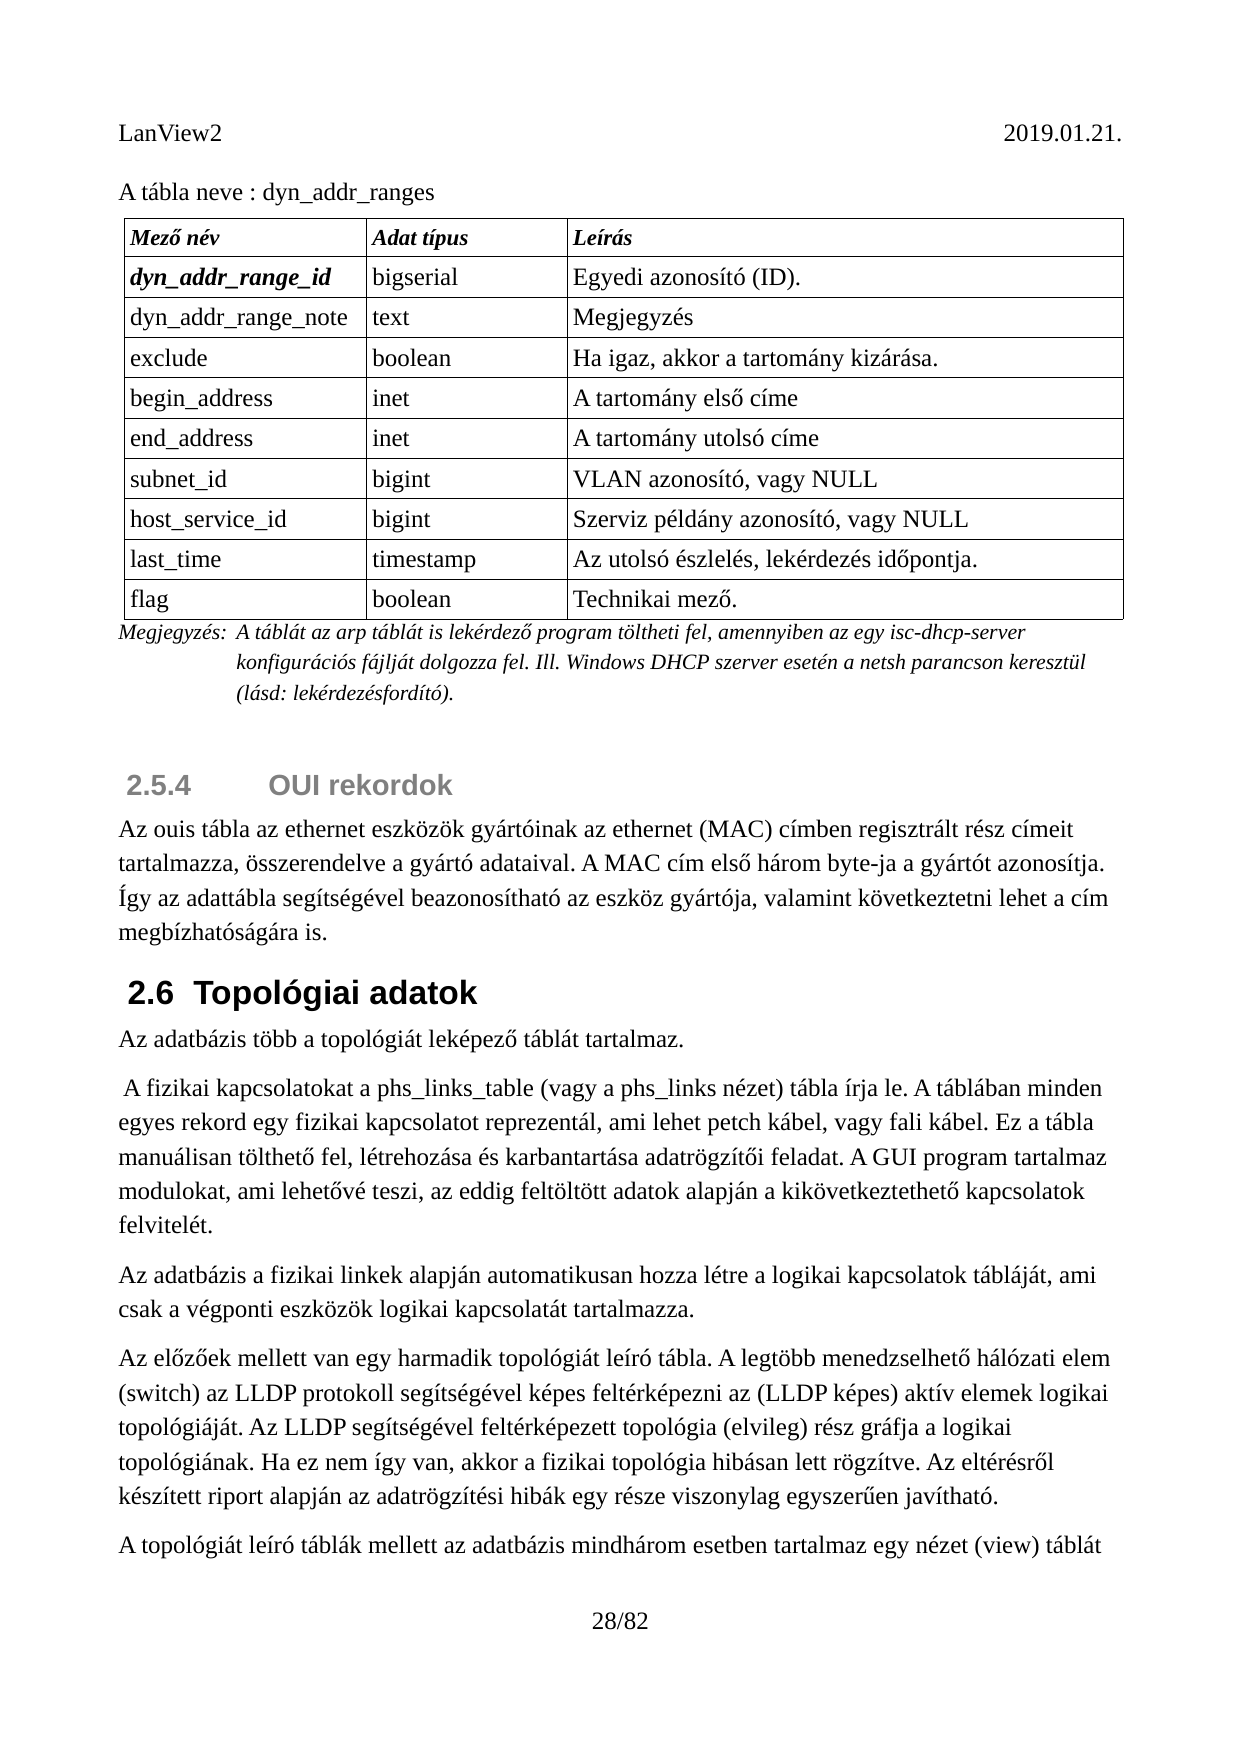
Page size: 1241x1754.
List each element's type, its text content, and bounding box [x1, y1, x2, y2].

table_cell dyn_addr_range_id [125, 257, 366, 297]
table_cell host_service_id [125, 499, 366, 538]
text Az ouis tábla az ethernet eszközök gyártóinak az ethernet (MAC) címben regisztrált rész címeit tartalmazza, összerendelve a gyártó adataival. A MAC cím első három byte-ja a gyártót azonosítja. Így az adattábla segítségével beazonosítható az eszköz gyártója, valamint következtetni lehet a cím megbízhatóságára is. [118, 814, 1122, 946]
table_cell boolean [367, 580, 567, 619]
table_cell begin_address [125, 378, 366, 417]
table_cell last_time [125, 540, 366, 579]
table_cell boolean [367, 338, 567, 377]
table_cell Technikai mező. [568, 580, 1123, 619]
text A fizikai kapcsolatokat a phs_links_table (vagy a phs_links nézet) tábla írja le. A táblában minden egyes rekord egy fizikai kapcsolatot reprezentál, ami lehet petch kábel, vagy fali kábel. Ez a tábla manuálisan tölthető fel, létrehozása és karbantartása adatrögzítői feladat. A GUI program tartalmaz modulokat, ami lehetővé teszi, az eddig feltöltött adatok alapján a kikövetkeztethető kapcsolatok felvitelét. [118, 1073, 1122, 1239]
table_cell Megjegyzés [568, 298, 1123, 337]
text Megjegyzés: A táblát az arp táblát is lekérdező program töltheti fel, amennyiben az egy isc-dhcp-server konfigurációs fájlját dolgozza fel. Ill. Windows DHCP szerver esetén a netsh parancson keresztül (lásd: lekérdezésfordító). [118, 619, 1122, 705]
subtitle OUI rekordok [118, 768, 1122, 801]
table_cell Az utolsó észlelés, lekérdezés időpontja. [568, 540, 1123, 579]
table_cell VLAN azonosító, vagy NULL [568, 459, 1123, 498]
table_cell inet [367, 419, 567, 458]
table_cell exclude [125, 338, 366, 377]
table_cell Szerviz példány azonosító, vagy NULL [568, 499, 1123, 538]
table_cell subnet_id [125, 459, 366, 498]
table_cell timestamp [367, 540, 567, 579]
table_cell A tartomány utolsó címe [568, 419, 1123, 458]
table_cell Egyedi azonosító (ID). [568, 257, 1123, 297]
table_cell A tartomány első címe [568, 378, 1123, 417]
subtitle Topológiai adatok [118, 972, 1122, 1011]
table_cell dyn_addr_range_note [125, 298, 366, 337]
table_cell bigint [367, 459, 567, 498]
text Az előzőek mellett van egy harmadik topológiát leíró tábla. A legtöbb menedzselhető hálózati elem (switch) az LLDP protokoll segítségével képes feltérképezni az (LLDP képes) aktív elemek logikai topológiáját. Az LLDP segítségével feltérképezett topológia (elvileg) rész gráfja a logikai topológiának. Ha ez nem így van, akkor a fizikai topológia hibásan lett rögzítve. Az eltérésről készített riport alapján az adatrögzítési hibák egy része viszonylag egyszerűen javítható. [118, 1343, 1122, 1510]
table_header Adat típus [367, 219, 567, 256]
text Az adatbázis több a topológiát leképező táblát tartalmaz. [118, 1024, 1122, 1052]
text A tábla neve : dyn_addr_ranges [118, 177, 1122, 206]
table_cell end_address [125, 419, 366, 458]
table_cell inet [367, 378, 567, 417]
table_cell bigint [367, 499, 567, 538]
table_header Leírás [568, 219, 1123, 256]
text Az adatbázis a fizikai linkek alapján automatikusan hozza létre a logikai kapcsolatok tábláját, ami csak a végponti eszközök logikai kapcsolatát tartalmazza. [118, 1260, 1122, 1323]
table_cell flag [125, 580, 366, 619]
table_cell Ha igaz, akkor a tartomány kizárása. [568, 338, 1123, 377]
table_header Mező név [125, 219, 366, 256]
text A topológiát leíró táblák mellett az adatbázis mindhárom esetben tartalmaz egy nézet (view) táblát [118, 1530, 1122, 1559]
table_cell bigserial [367, 257, 567, 297]
table_cell text [367, 298, 567, 337]
